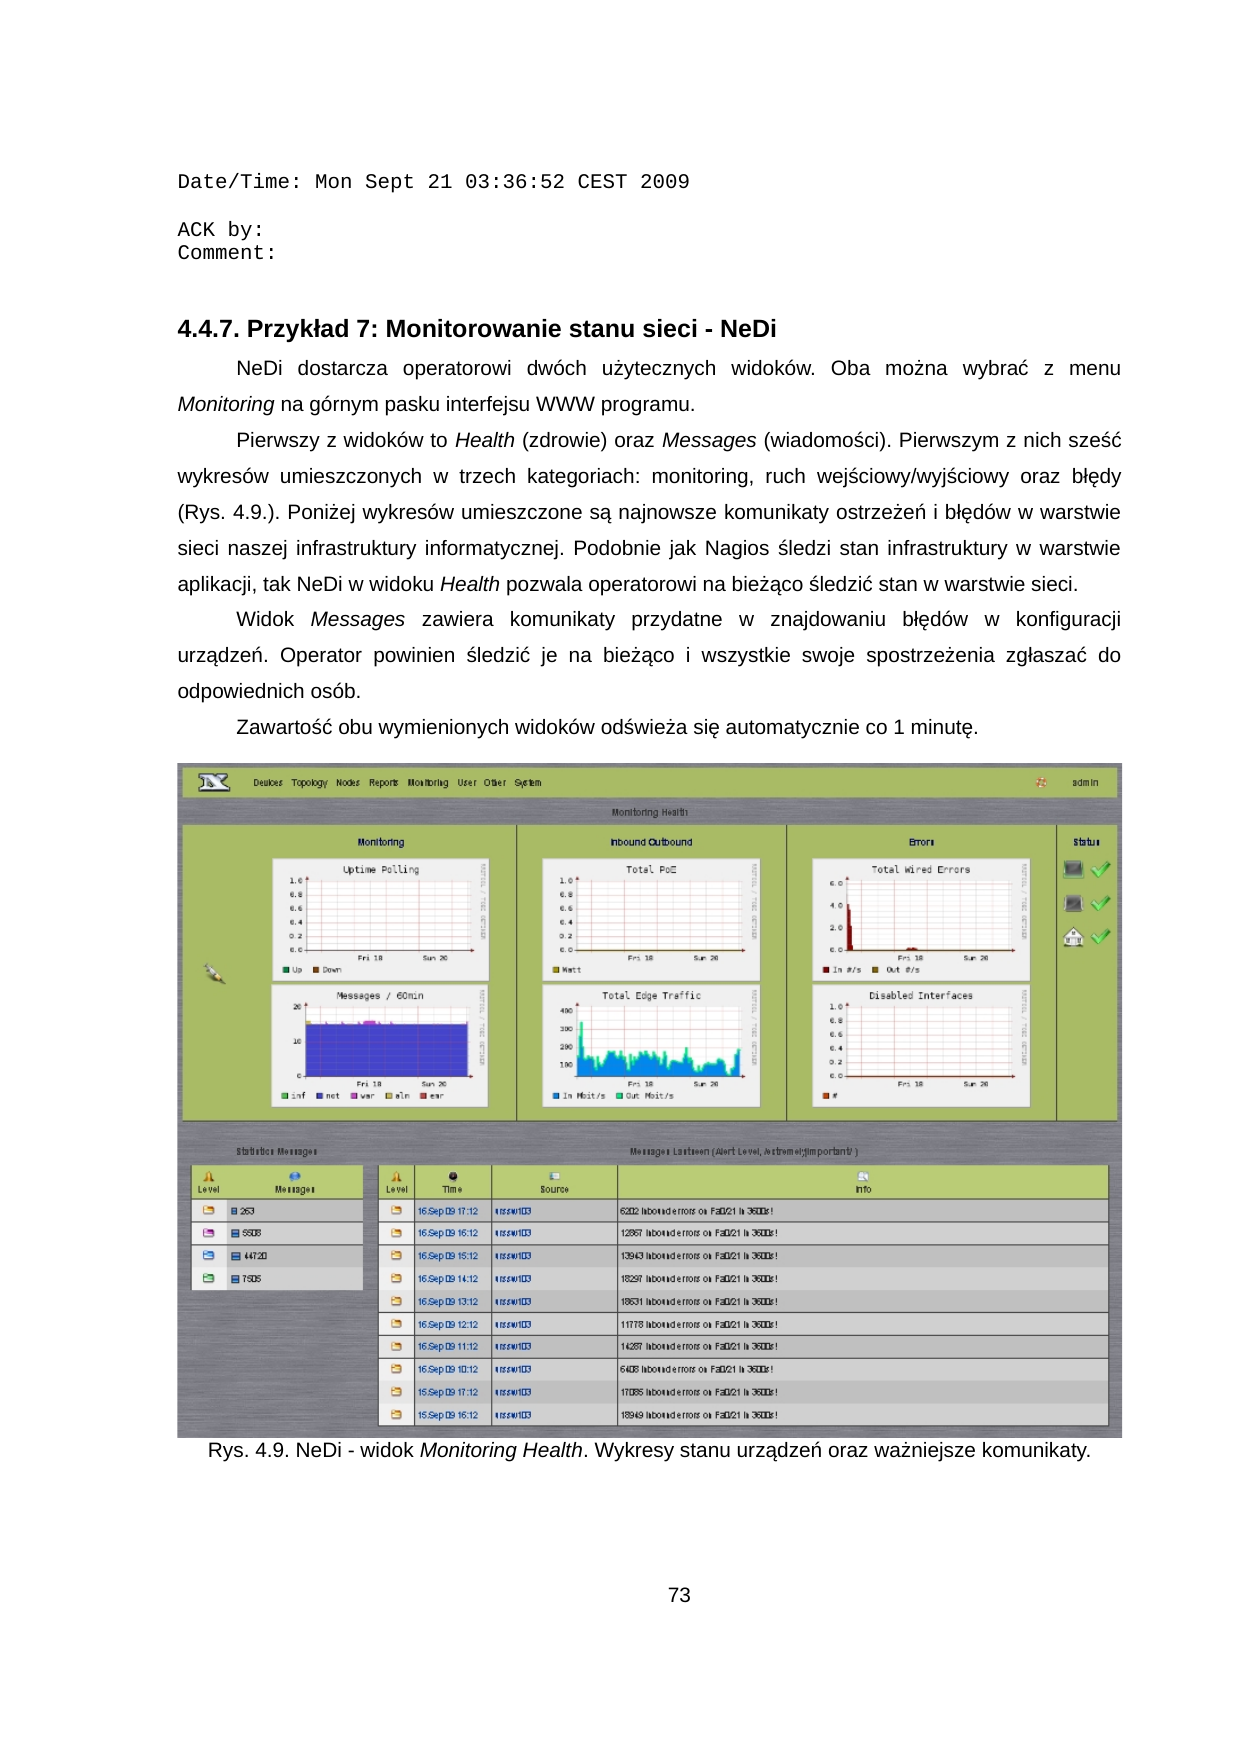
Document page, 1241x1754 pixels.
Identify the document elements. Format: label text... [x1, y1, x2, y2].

text ACK by: [177, 218, 1122, 242]
subtitle 4.4.7. Przykład 7: Monitorowanie stanu sieci - NeDi [177, 314, 1122, 343]
text Rys. 4.9. NeDi - widok Monitoring Health. Wykresy stanu urządzeń oraz ważniejsze komunikaty. [177, 1438, 1122, 1461]
text Date/Time: Mon Sept 21 03:36:52 CEST 2009 [177, 171, 1122, 195]
text NeDi dostarcza operatorowi dwóch użytecznych widoków. Oba można wybrać z menu Monitoring na górnym pasku interfejsu WWW programu. [177, 356, 1122, 416]
picture [177, 763, 1123, 1438]
text Widok Messages zawiera komunikaty przydatne w znajdowaniu błędów w konfiguracji urządzeń. Operator powinien śledzić je na bieżąco i wszystkie swoje spostrzeżenia zgłaszać do odpowiednich osób. [177, 607, 1122, 703]
text Comment: [177, 242, 1122, 266]
text Zawartość obu wymienionych widoków odświeża się automatycznie co 1 minutę. [177, 715, 1122, 739]
text Pierwszy z widoków to Health (zdrowie) oraz Messages (wiadomości). Pierwszym z nich sześć wykresów umieszczonych w trzech kategoriach: monitoring, ruch wejściowy/wyjściowy oraz błędy (Rys. 4.9.). Poniżej wykresów umieszczone są najnowsze komunikaty ostrzeżeń i błędów w warstwie sieci naszej infrastruktury informatycznej. Podobnie jak Nagios śledzi stan infrastruktury w warstwie aplikacji, tak NeDi w widoku Health pozwala operatorowi na bieżąco śledzić stan w warstwie sieci. [177, 428, 1122, 595]
